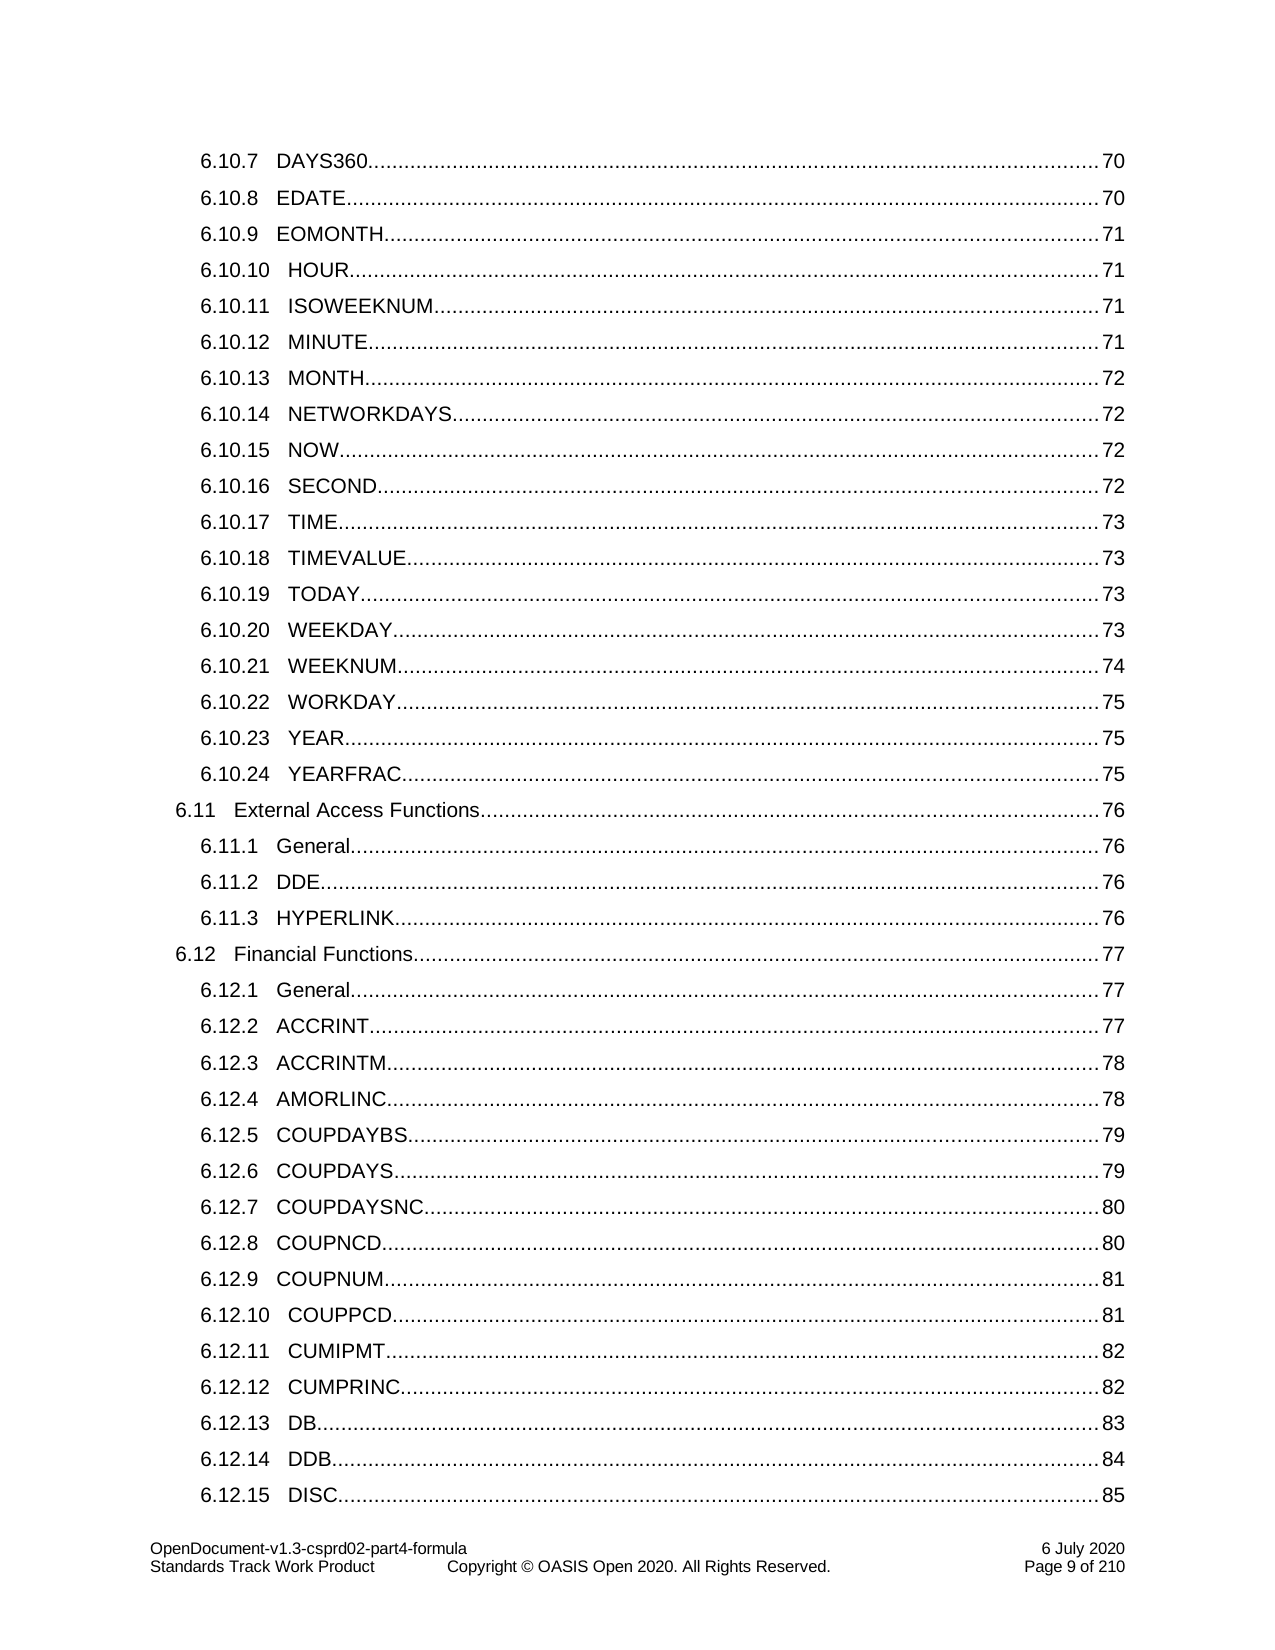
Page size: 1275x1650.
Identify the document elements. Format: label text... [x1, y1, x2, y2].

text 6.12.12 CUMPRINC 82 [200, 1375, 1125, 1399]
text 6.12.3 ACCRINTM 78 [200, 1051, 1125, 1074]
text 6.10.10 HOUR 71 [200, 258, 1125, 282]
text 6.12.7 COUPDAYSNC 80 [200, 1195, 1125, 1219]
text 6.12.1 General 77 [200, 979, 1125, 1002]
text 6.12.11 CUMIPMT 82 [200, 1339, 1125, 1363]
text 6.11.3 HYPERLINK 76 [200, 907, 1125, 930]
text 6.12.6 COUPDAYS 79 [200, 1159, 1125, 1183]
text 6.10.21 WEEKNUM 74 [200, 654, 1125, 678]
text 6.10.18 TIMEVALUE 73 [200, 546, 1125, 570]
text 6.10.15 NOW 72 [200, 438, 1125, 462]
text 6.12.10 COUPPCD 81 [200, 1303, 1125, 1327]
text 6.10.11 ISOWEEKNUM 71 [200, 294, 1125, 318]
text 6.10.23 YEAR 75 [200, 727, 1125, 750]
text 6.10.19 TODAY 73 [200, 582, 1125, 606]
text 6.10.16 SECOND 72 [200, 474, 1125, 498]
text 6.12.4 AMORLINC 78 [200, 1087, 1125, 1111]
text 6.10.14 NETWORKDAYS 72 [200, 402, 1125, 426]
text 6.10.7 DAYS360 70 [200, 150, 1125, 173]
text 6.12.5 COUPDAYBS 79 [200, 1123, 1125, 1147]
text 6.12 Financial Functions 77 [175, 943, 1125, 966]
text 6.12.15 DISC 85 [200, 1483, 1125, 1507]
text 6.10.20 WEEKDAY 73 [200, 618, 1125, 642]
text 6.10.8 EDATE 70 [200, 186, 1125, 209]
text 6.12.2 ACCRINT 77 [200, 1015, 1125, 1038]
text 6.10.9 EOMONTH 71 [200, 222, 1125, 246]
text 6.10.24 YEARFRAC 75 [200, 763, 1125, 786]
text 6.11.1 General 76 [200, 835, 1125, 858]
text 6.12.8 COUPNCD 80 [200, 1231, 1125, 1255]
text 6.11 External Access Functions 76 [175, 799, 1125, 822]
text 6.12.9 COUPNUM 81 [200, 1267, 1125, 1291]
text 6.10.12 MINUTE 71 [200, 330, 1125, 354]
text 6.10.13 MONTH 72 [200, 366, 1125, 390]
text 6.12.14 DDB 84 [200, 1447, 1125, 1471]
text 6.10.17 TIME 73 [200, 510, 1125, 534]
text 6.11.2 DDE 76 [200, 871, 1125, 894]
text 6.10.22 WORKDAY 75 [200, 691, 1125, 714]
text 6.12.13 DB 83 [200, 1411, 1125, 1435]
